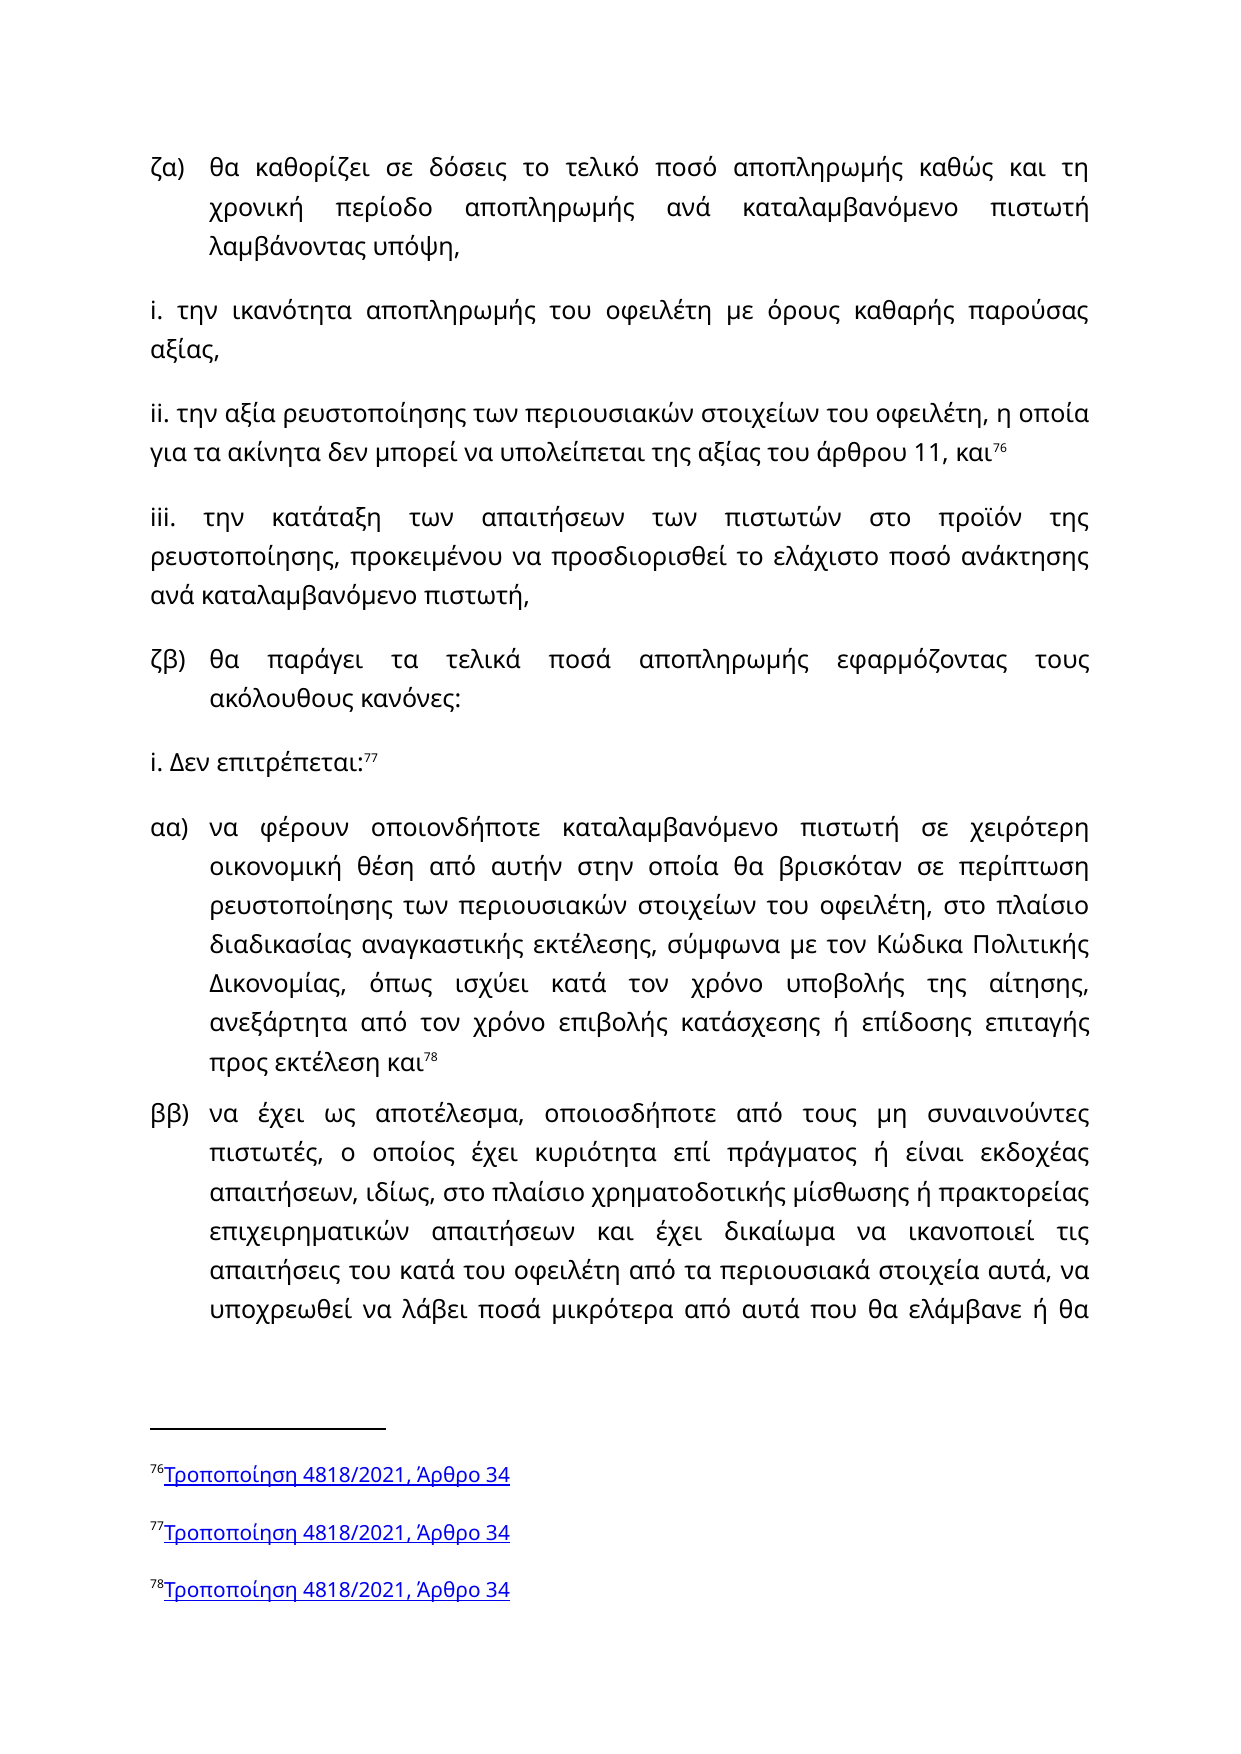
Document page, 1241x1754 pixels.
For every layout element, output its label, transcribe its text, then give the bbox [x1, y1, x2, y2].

text iii. την κατάταξη των απαιτήσεων των πιστωτών στο προϊόν της ρευστοποίησης, προκειμένου να προσδιορισθεί το ελάχιστο ποσό ανάκτησης ανά καταλαμβανόμενο πιστωτή, [150, 499, 1090, 612]
list ββ) να έχει ως αποτέλεσμα, οποιοσδήποτε από τους μη συναινούντες πιστωτές, ο οποίος έχει κυριότητα επί πράγματος ή είναι εκδοχέας απαιτήσεων, ιδίως, στο πλαίσιο χρηματοδοτικής μίσθωσης ή πρακτορείας επιχειρηματικών απαιτήσεων και έχει δικαίωμα να ικανοποιεί τις απαιτήσεις του κατά του οφειλέτη από τα περιουσιακά στοιχεία αυτά, να υποχρεωθεί να λάβει ποσά μικρότερα από αυτά που θα ελάμβανε ή θα [150, 1096, 1090, 1326]
text i. την ικανότητα αποπληρωμής του οφειλέτη με όρους καθαρής παρούσας αξίας, [150, 292, 1090, 366]
list ζα) θα καθορίζει σε δόσεις το τελικό ποσό αποπληρωμής καθώς και τη χρονική περίοδο αποπληρωμής ανά καταλαμβανόμενο πιστωτή λαμβάνοντας υπόψη, [150, 150, 1090, 262]
text Τροποποίηση 4818/2021, Άρθρο 34 [150, 1576, 1090, 1604]
text Τροποποίηση 4818/2021, Άρθρο 34 [150, 1460, 1090, 1489]
text Τροποποίηση 4818/2021, Άρθρο 34 [150, 1518, 1090, 1546]
list αα) να φέρουν οποιονδήποτε καταλαμβανόμενο πιστωτή σε χειρότερη οικονομική θέση από αυτήν στην οποία θα βρισκόταν σε περίπτωση ρευστοποίησης των περιουσιακών στοιχείων του οφειλέτη, στο πλαίσιο διαδικασίας αναγκαστικής εκτέλεσης, σύμφωνα με τον Κώδικα Πολιτικής Δικονομίας, όπως ισχύει κατά τον χρόνο υποβολής της αίτησης, ανεξάρτητα από τον χρόνο επιβολής κατάσχεσης ή επίδοσης επιταγής προς εκτέλεση και [150, 809, 1090, 1078]
text i. Δεν επιτρέπεται: [150, 745, 1090, 779]
list ζβ) θα παράγει τα τελικά ποσά αποπληρωμής εφαρμόζοντας τους ακόλουθους κανόνες: [150, 642, 1090, 715]
text ii. την αξία ρευστοποίησης των περιουσιακών στοιχείων του οφειλέτη, η οποία για τα ακίνητα δεν μπορεί να υπολείπεται της αξίας του άρθρου 11, και [150, 396, 1090, 469]
